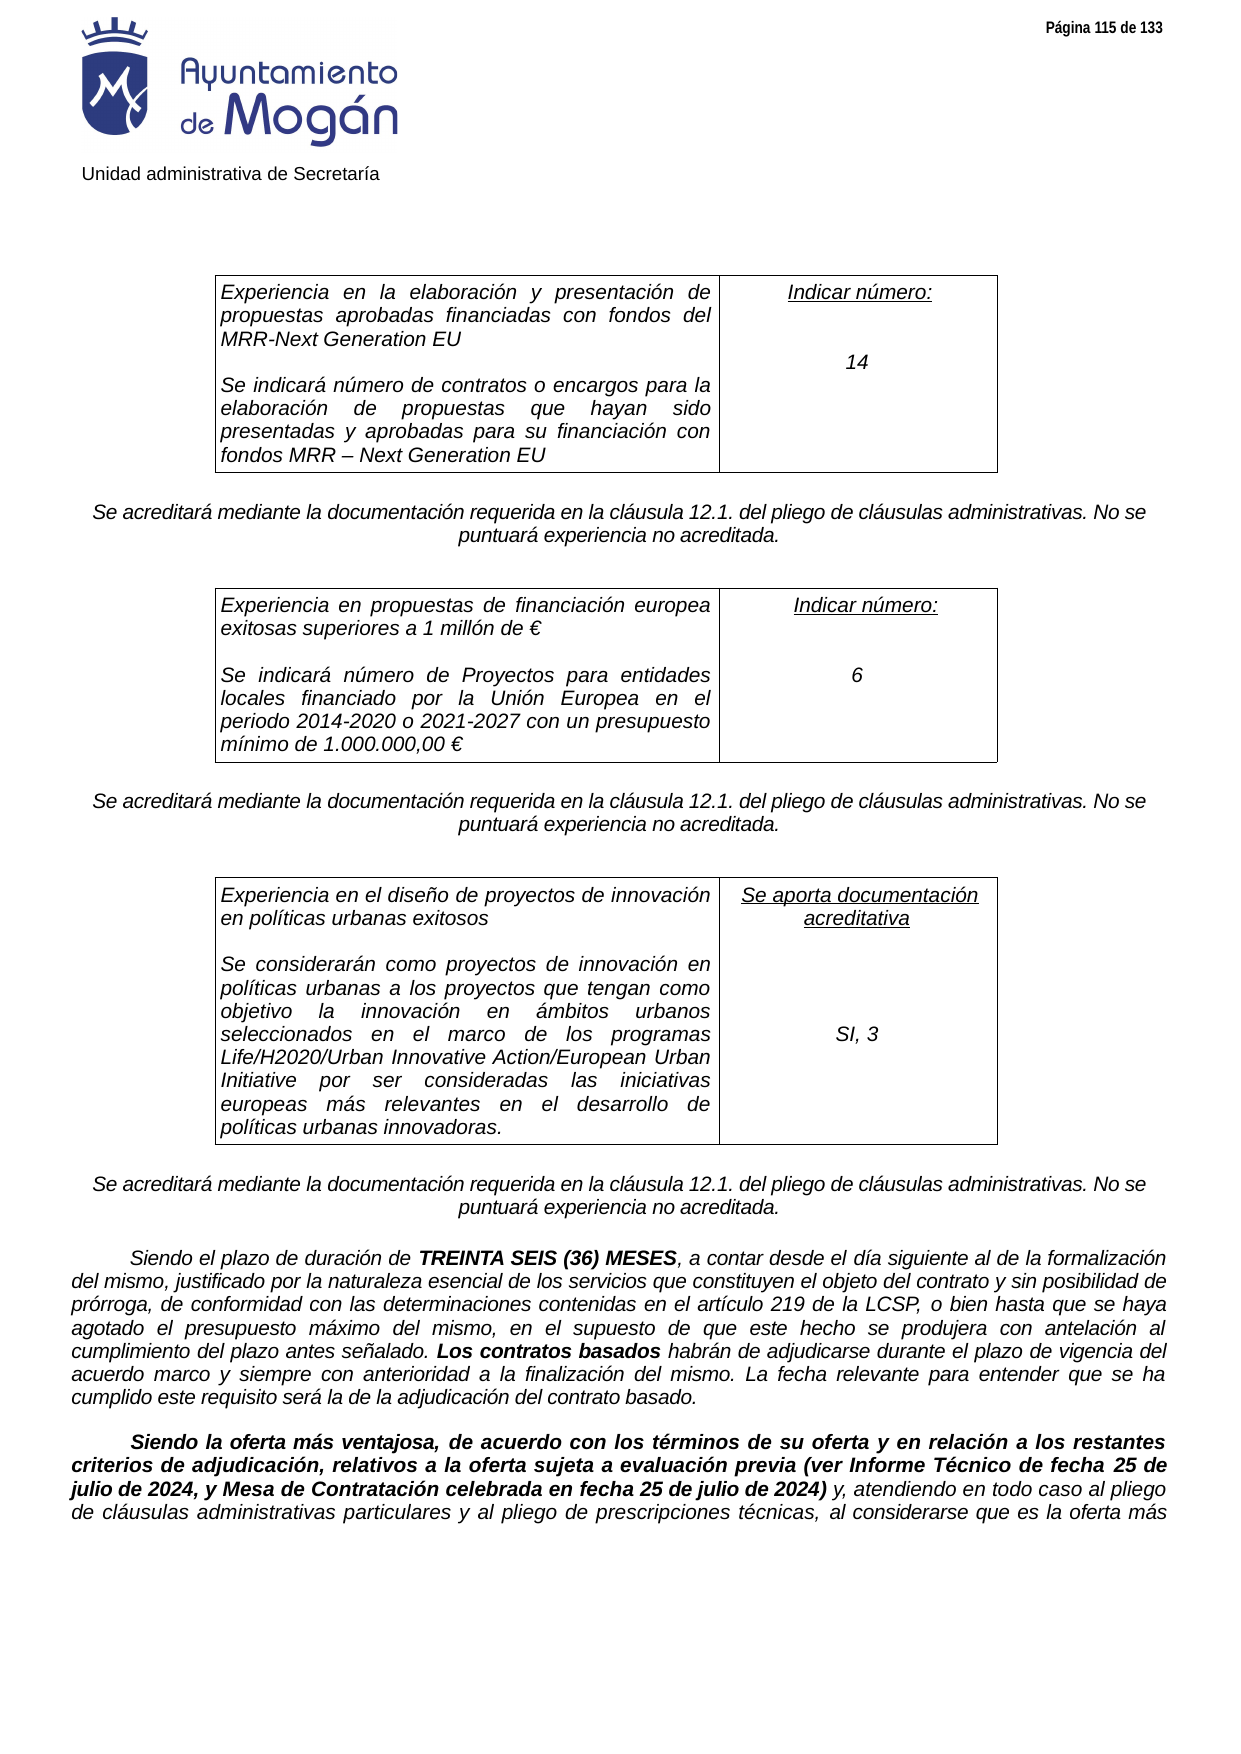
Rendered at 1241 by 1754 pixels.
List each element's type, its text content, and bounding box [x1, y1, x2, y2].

text Se acreditará mediante la documentación requerida en la cláusula 12.1. del pliego de cláusulas administrativas. No se puntuará experiencia no acreditada. [71, 790, 1169, 836]
picture [81, 17, 398, 153]
text Siendo el plazo de duración de TREINTA SEIS (36) MESES, a contar desde el día siguiente al de la formalización del mismo, justificado por la naturaleza esencial de los servicios que constituyen el objeto del contrato y sin posibilidad de prórroga, de conformidad con las determinaciones contenidas en el artículo 219 de la LCSP, o bien hasta que se haya agotado el presupuesto máximo del mismo, en el supuesto de que este hecho se produjera con antelación al cumplimiento del plazo antes señalado. Los contratos basados habrán de adjudicarse durante el plazo de vigencia del acuerdo marco y siempre con anterioridad a la finalización del mismo. La fecha relevante para entender que se ha cumplido este requisito será la de la adjudicación del contrato basado. [71, 1247, 1169, 1409]
text Se acreditará mediante la documentación requerida en la cláusula 12.1. del pliego de cláusulas administrativas. No se puntuará experiencia no acreditada. [71, 1172, 1169, 1219]
text Siendo la oferta más ventajosa, de acuerdo con los términos de su oferta y en relación a los restantes criterios de adjudicación, relativos a la oferta sujeta a evaluación previa (ver Informe Técnico de fecha 25 de julio de 2024, y Mesa de Contratación celebrada en fecha 25 de julio de 2024) y, atendiendo en todo caso al pliego de cláusulas administrativas particulares y al pliego de prescripciones técnicas, al considerarse que es la oferta más [71, 1431, 1169, 1524]
table_header Se aporta documentación acreditativa SI, 3 [720, 878, 997, 1144]
text Se acreditará mediante la documentación requerida en la cláusula 12.1. del pliego de cláusulas administrativas. No se puntuará experiencia no acreditada. [71, 500, 1169, 547]
table_header Experiencia en la elaboración y presentación de propuestas aprobadas financiadas con fondos del MRR-Next Generation EU Se indicará número de contratos o encargos para la elaboración de propuestas que hayan sido presentadas y aprobadas para su financiación con fondos MRR – Next Generation EU [216, 276, 719, 472]
table_header Indicar número: 6 [720, 589, 997, 762]
table_header Indicar número: 14 [720, 276, 997, 472]
table_header Experiencia en propuestas de financiación europea exitosas superiores a 1 millón de € Se indicará número de Proyectos para entidades locales financiado por la Unión Europea en el periodo 2014-2020 o 2021-2027 con un presupuesto mínimo de 1.000.000,00 € [216, 589, 719, 762]
table_header Experiencia en el diseño de proyectos de innovación en políticas urbanas exitosos Se considerarán como proyectos de innovación en políticas urbanas a los proyectos que tengan como objetivo la innovación en ámbitos urbanos seleccionados en el marco de los programas Life/H2020/Urban Innovative Action/European Urban Initiative por ser consideradas las iniciativas europeas más relevantes en el desarrollo de políticas urbanas innovadoras. [216, 878, 719, 1144]
